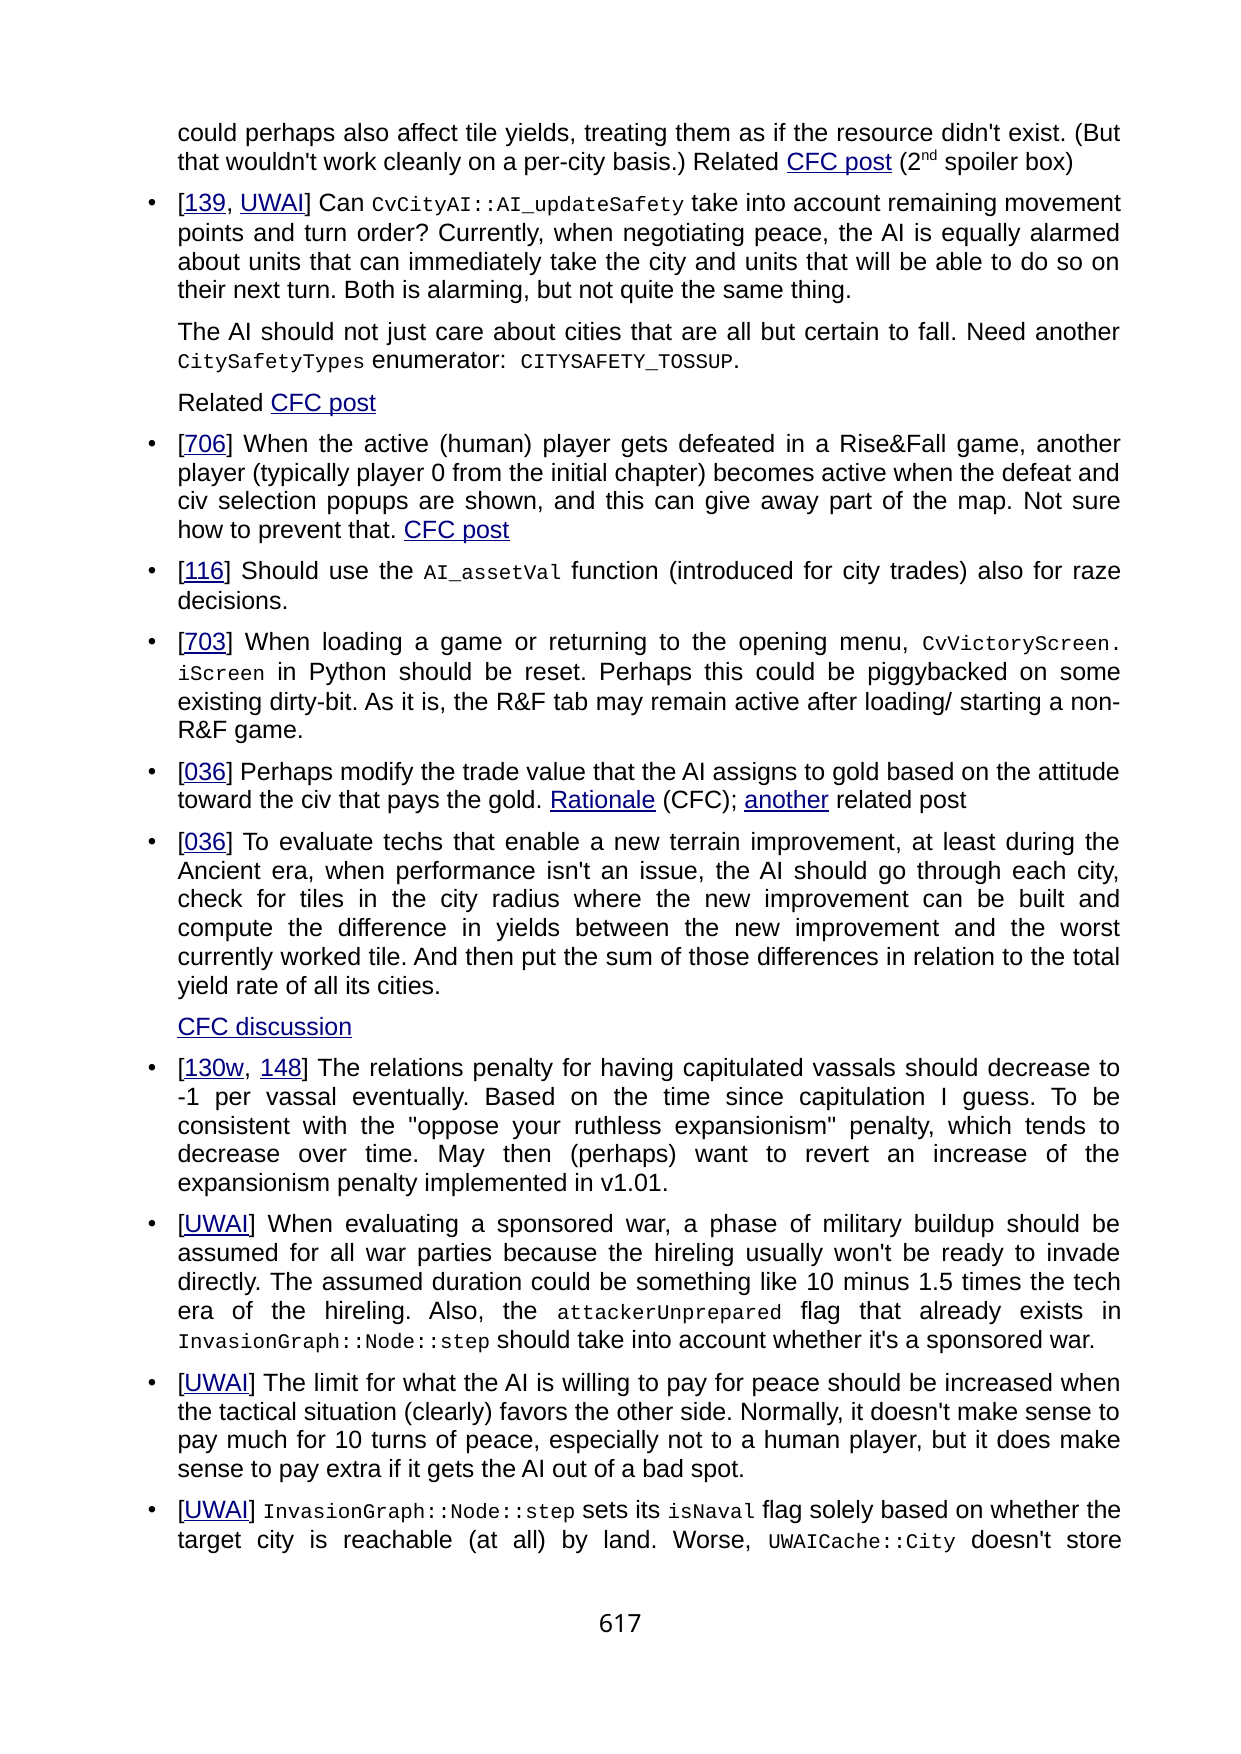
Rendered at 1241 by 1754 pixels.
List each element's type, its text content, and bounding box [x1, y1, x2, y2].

list Related CFC post [148, 387, 1122, 416]
list [UWAI] When evaluating a sponsored war, a phase of military buildup should be assumed for all war parties because the hireling usually won't be ready to invade directly. The assumed duration could be something like 10 minus 1.5 times the tech era of the hireling. Also, the attackerUnprepared flag that already exists in InvasionGraph::Node::step should take into account whether it's a sponsored war. [148, 1209, 1122, 1355]
list CFC discussion [148, 1012, 1122, 1041]
list [130w, 148] The relations penalty for having capitulated vassals should decrease to ‑1 per vassal eventually. Based on the time since capitulation I guess. To be consistent with the "oppose your ruthless expansionism" penalty, which tends to decrease over time. May then (perhaps) want to revert an increase of the expansionism penalty implemented in v1.01. [148, 1053, 1122, 1197]
list could perhaps also affect tile yields, treating them as if the resource didn't exist. (But that wouldn't work cleanly on a per-city basis.) Related CFC post (2nd spoiler box) [148, 118, 1122, 176]
list [UWAI] The limit for what the AI is willing to pay for peace should be increased when the tactical situation (clearly) favors the other side. Normally, it doesn't make sense to pay much for 10 turns of peace, especially not to a human player, but it does make sense to pay extra if it gets the AI out of a bad spot. [148, 1368, 1122, 1483]
list [UWAI] InvasionGraph::Node::step sets its isNaval flag solely based on whether the target city is reachable (at all) by land. Worse, UWAICache::City doesn't store [148, 1495, 1122, 1555]
list [036] Perhaps modify the trade value that the AI assigns to gold based on the attitude toward the civ that pays the gold. Rationale (CFC); another related post [148, 757, 1122, 814]
list [703] When loading a game or returning to the opening menu, CvVictoryScreen. iScreen in Python should be reset. Perhaps this could be piggybacked on some existing dirty-bit. As it is, the R&F tab may remain active after loading/ starting a non-R&F game. [148, 627, 1122, 744]
list [139, UWAI] Can CvCityAI::AI_updateSafety take into account remaining movement points and turn order? Currently, when negotiating peace, the AI is equally alarmed about units that can immediately take the city and units that will be able to do so on their next turn. Both is alarming, but not quite the same thing. [148, 188, 1122, 304]
list [036] To evaluate techs that enable a new terrain improvement, at least during the Ancient era, when performance isn't an issue, the AI should go through each city, check for tiles in the city radius where the new improvement can be built and compute the difference in yields between the new improvement and the worst currently worked tile. And then put the sum of those differences in relation to the total yield rate of all its cities. [148, 827, 1122, 999]
list [116] Should use the AI_assetVal function (introduced for city trades) also for raze decisions. [148, 556, 1122, 615]
list The AI should not just care about cities that are all but certain to fall. Need another CitySafetyTypes enumerator: CITYSAFETY_TOSSUP. [148, 317, 1122, 375]
list [706] When the active (human) player gets defeated in a Rise&Fall game, another player (typically player 0 from the initial chapter) becomes active when the defeat and civ selection popups are shown, and this can give away part of the map. Not sure how to prevent that. CFC post [148, 429, 1122, 544]
